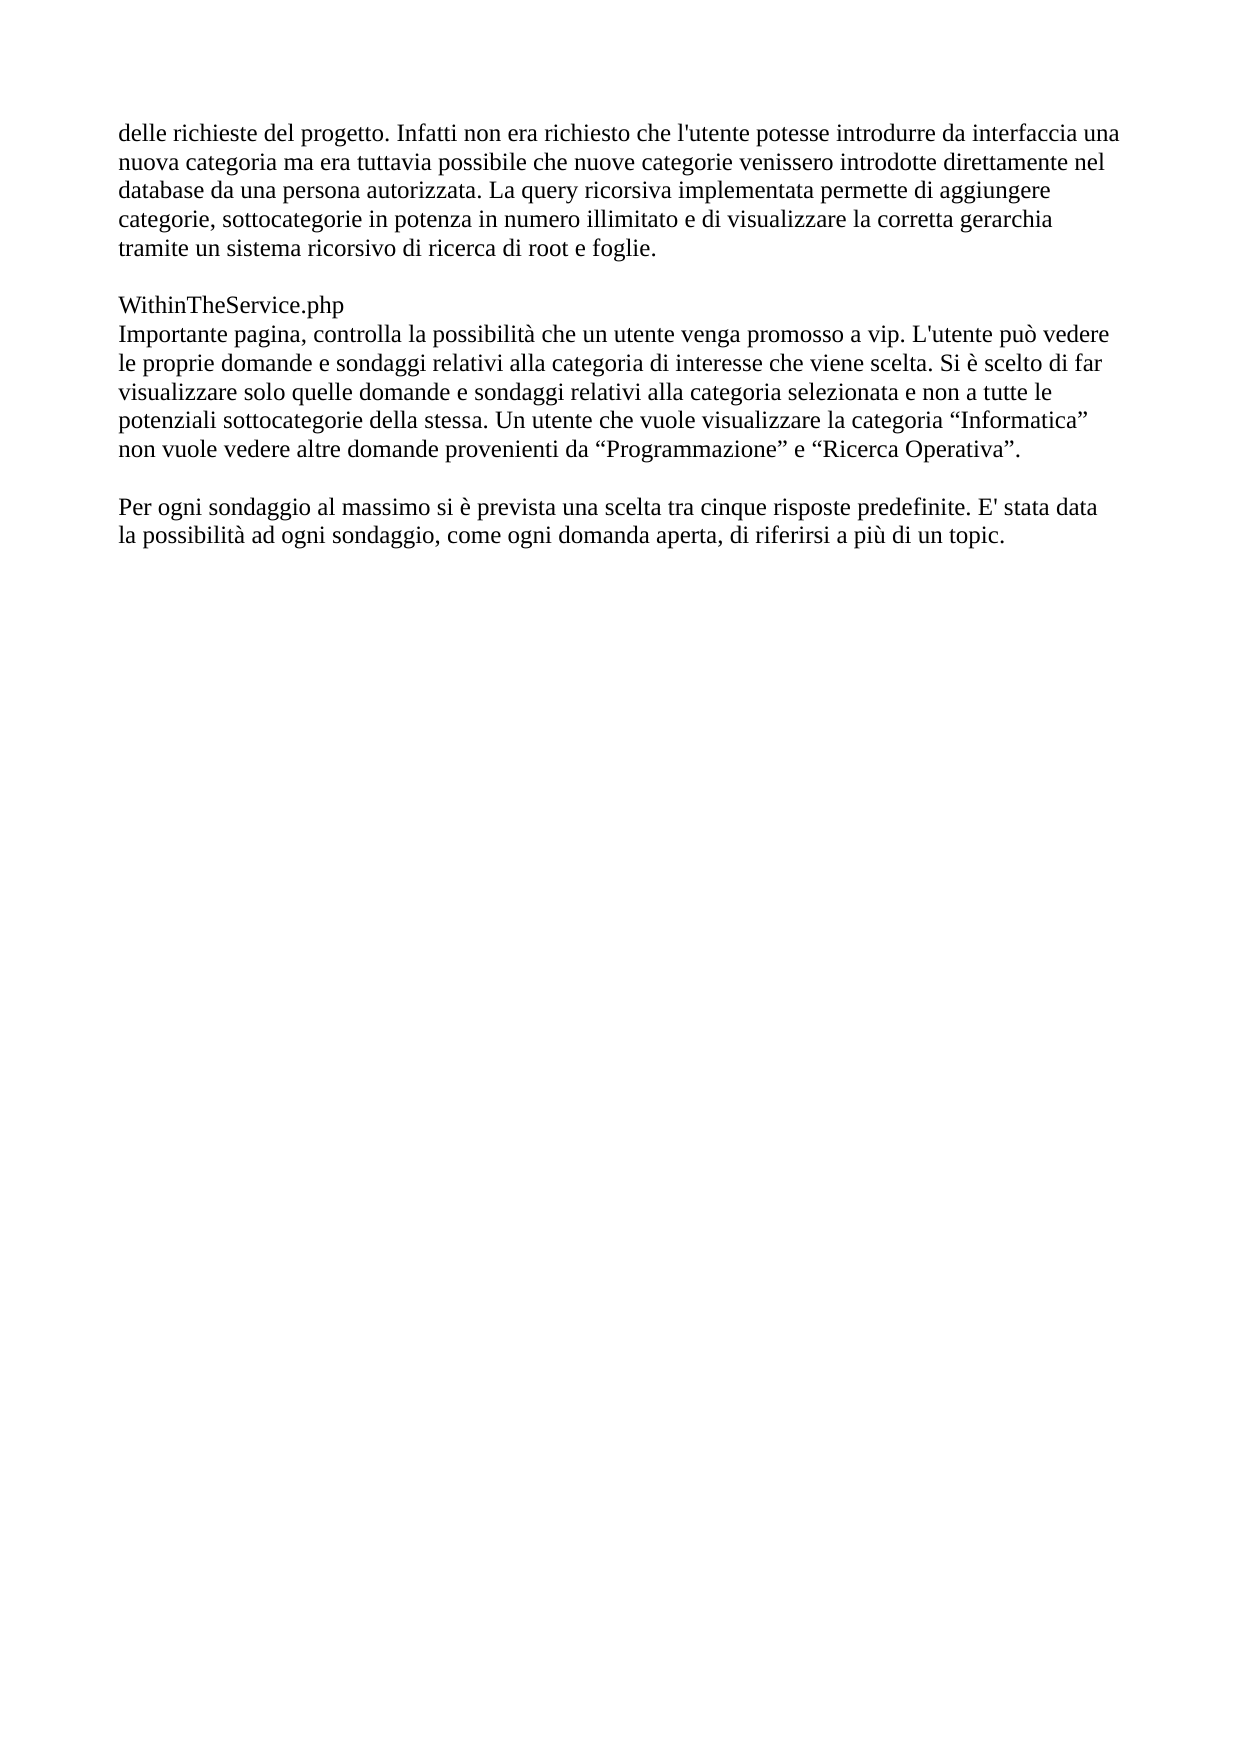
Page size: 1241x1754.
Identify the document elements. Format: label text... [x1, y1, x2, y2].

text WithinTheService.php [118, 291, 1122, 319]
text delle richieste del progetto. Infatti non era richiesto che l'utente potesse introdurre da interfaccia una nuova categoria ma era tuttavia possibile che nuove categorie venissero introdotte direttamente nel database da una persona autorizzata. La query ricorsiva implementata permette di aggiungere categorie, sottocategorie in potenza in numero illimitato e di visualizzare la corretta gerarchia tramite un sistema ricorsivo di ricerca di root e foglie. [118, 118, 1122, 262]
text Importante pagina, controlla la possibilità che un utente venga promosso a vip. L'utente può vedere le proprie domande e sondaggi relativi alla categoria di interesse che viene scelta. Si è scelto di far visualizzare solo quelle domande e sondaggi relativi alla categoria selezionata e non a tutte le potenziali sottocategorie della stessa. Un utente che vuole visualizzare la categoria “Informatica” non vuole vedere altre domande provenienti da “Programmazione” e “Ricerca Operativa”. [118, 319, 1122, 463]
text Per ogni sondaggio al massimo si è prevista una scelta tra cinque risposte predefinite. E' stata data la possibilità ad ogni sondaggio, come ogni domanda aperta, di riferirsi a più di un topic. [118, 492, 1122, 549]
